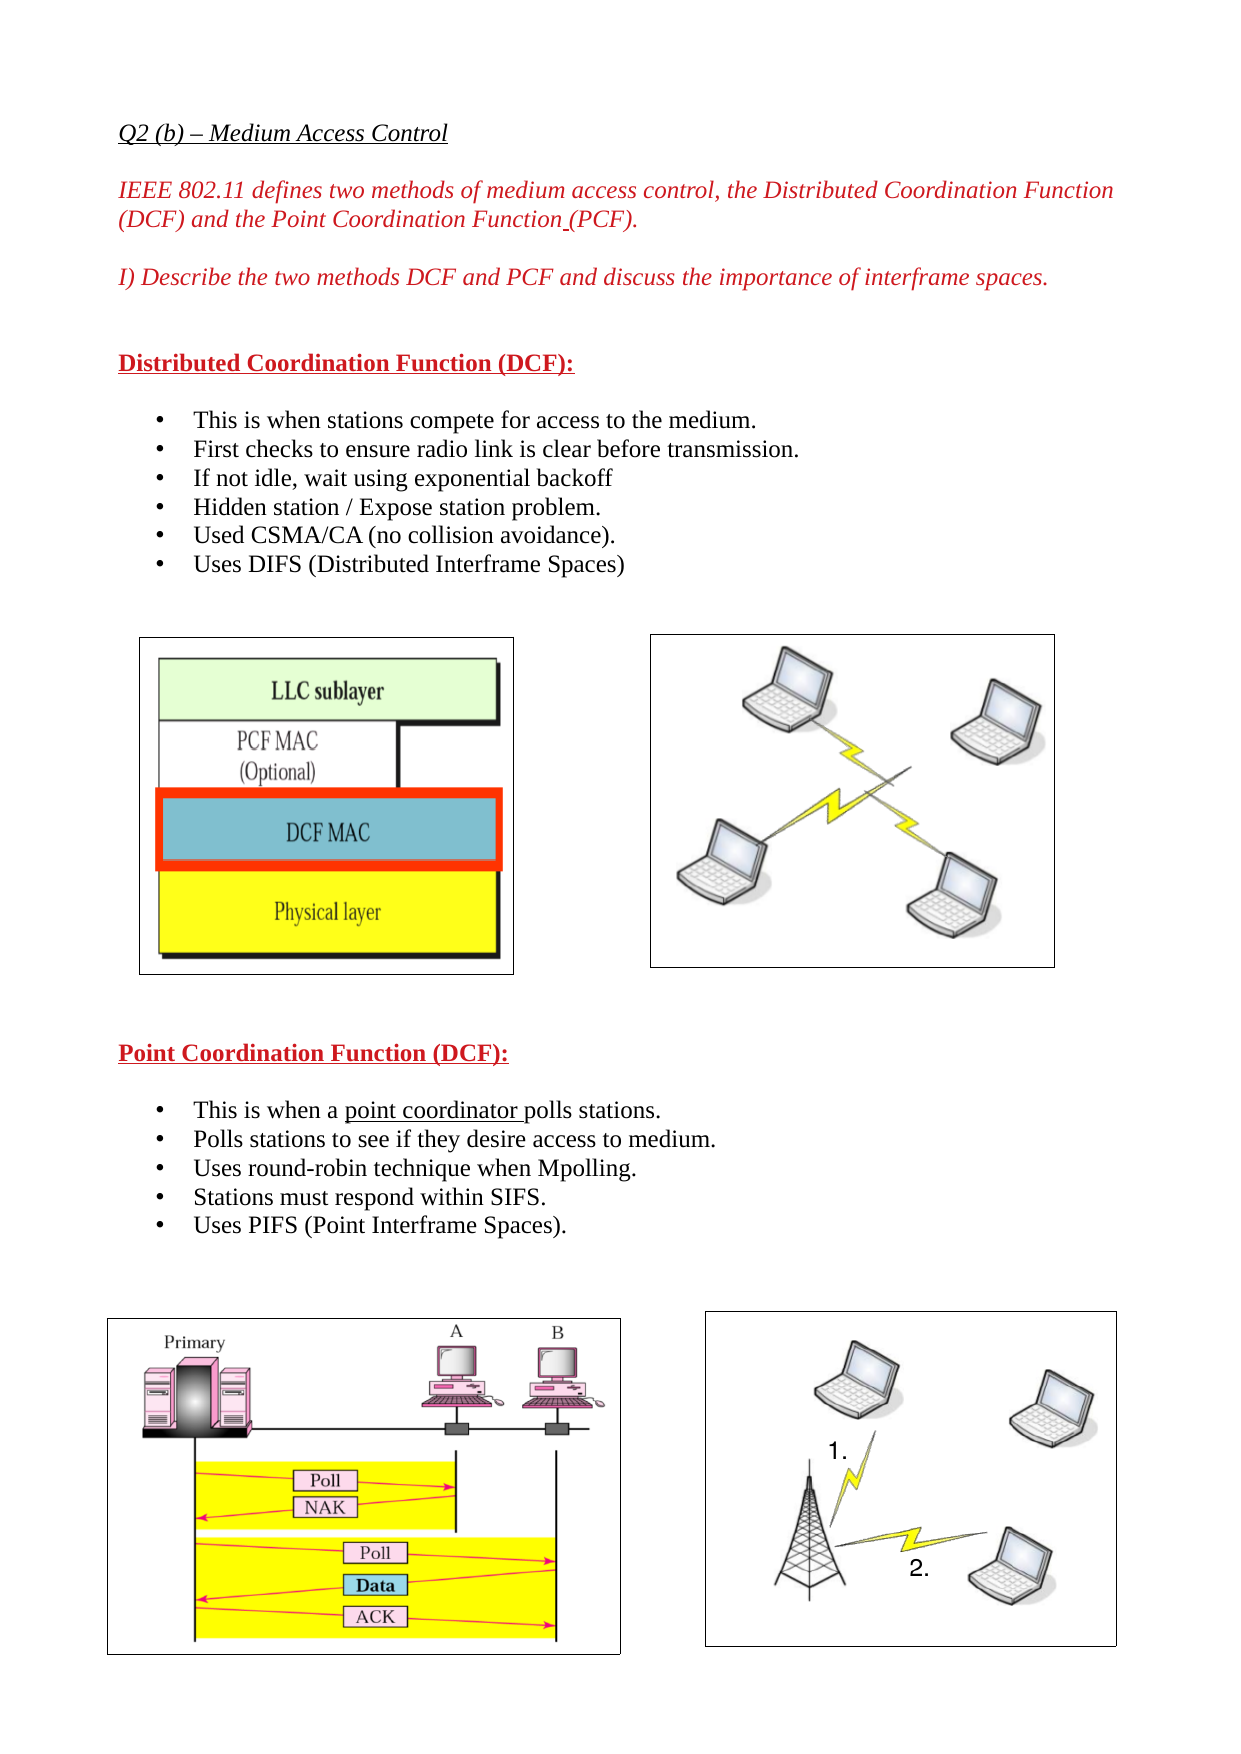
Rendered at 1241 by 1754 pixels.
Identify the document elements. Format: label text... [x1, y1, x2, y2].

text IEEE 802.11 defines two methods of medium access control, the Distributed Coordination Function (DCF) and the Point Coordination Function (PCF). [118, 176, 1122, 233]
text I) Describe the two methods DCF and PCF and discuss the importance of interframe spaces. [118, 262, 1122, 291]
text Q2 (b) – Medium Access Control [118, 118, 1122, 147]
list Uses round-robin technique when Mpolling. [156, 1153, 1122, 1182]
text Distributed Coordination Function (DCF): [118, 348, 1122, 377]
text Point Coordination Function (DCF): [118, 1038, 1122, 1067]
list Uses DIFS (Distributed Interframe Spaces) [156, 549, 1122, 578]
picture [142, 639, 510, 972]
list If not idle, wait using exponential backoff [156, 463, 1122, 492]
list First checks to ensure radio link is clear before transmission. [156, 434, 1122, 463]
list Stations must respond within SIFS. [156, 1182, 1122, 1211]
picture [109, 1321, 617, 1651]
list Uses PIFS (Point Interframe Spaces). [156, 1211, 1122, 1239]
picture [708, 1314, 1113, 1644]
list This is when a point coordinator polls stations. [156, 1096, 1122, 1124]
picture [653, 637, 1052, 965]
list This is when stations compete for access to the medium. [156, 406, 1122, 434]
list Polls stations to see if they desire access to medium. [156, 1124, 1122, 1153]
list Used CSMA/CA (no collision avoidance). [156, 521, 1122, 549]
list Hidden station / Expose station problem. [156, 492, 1122, 521]
